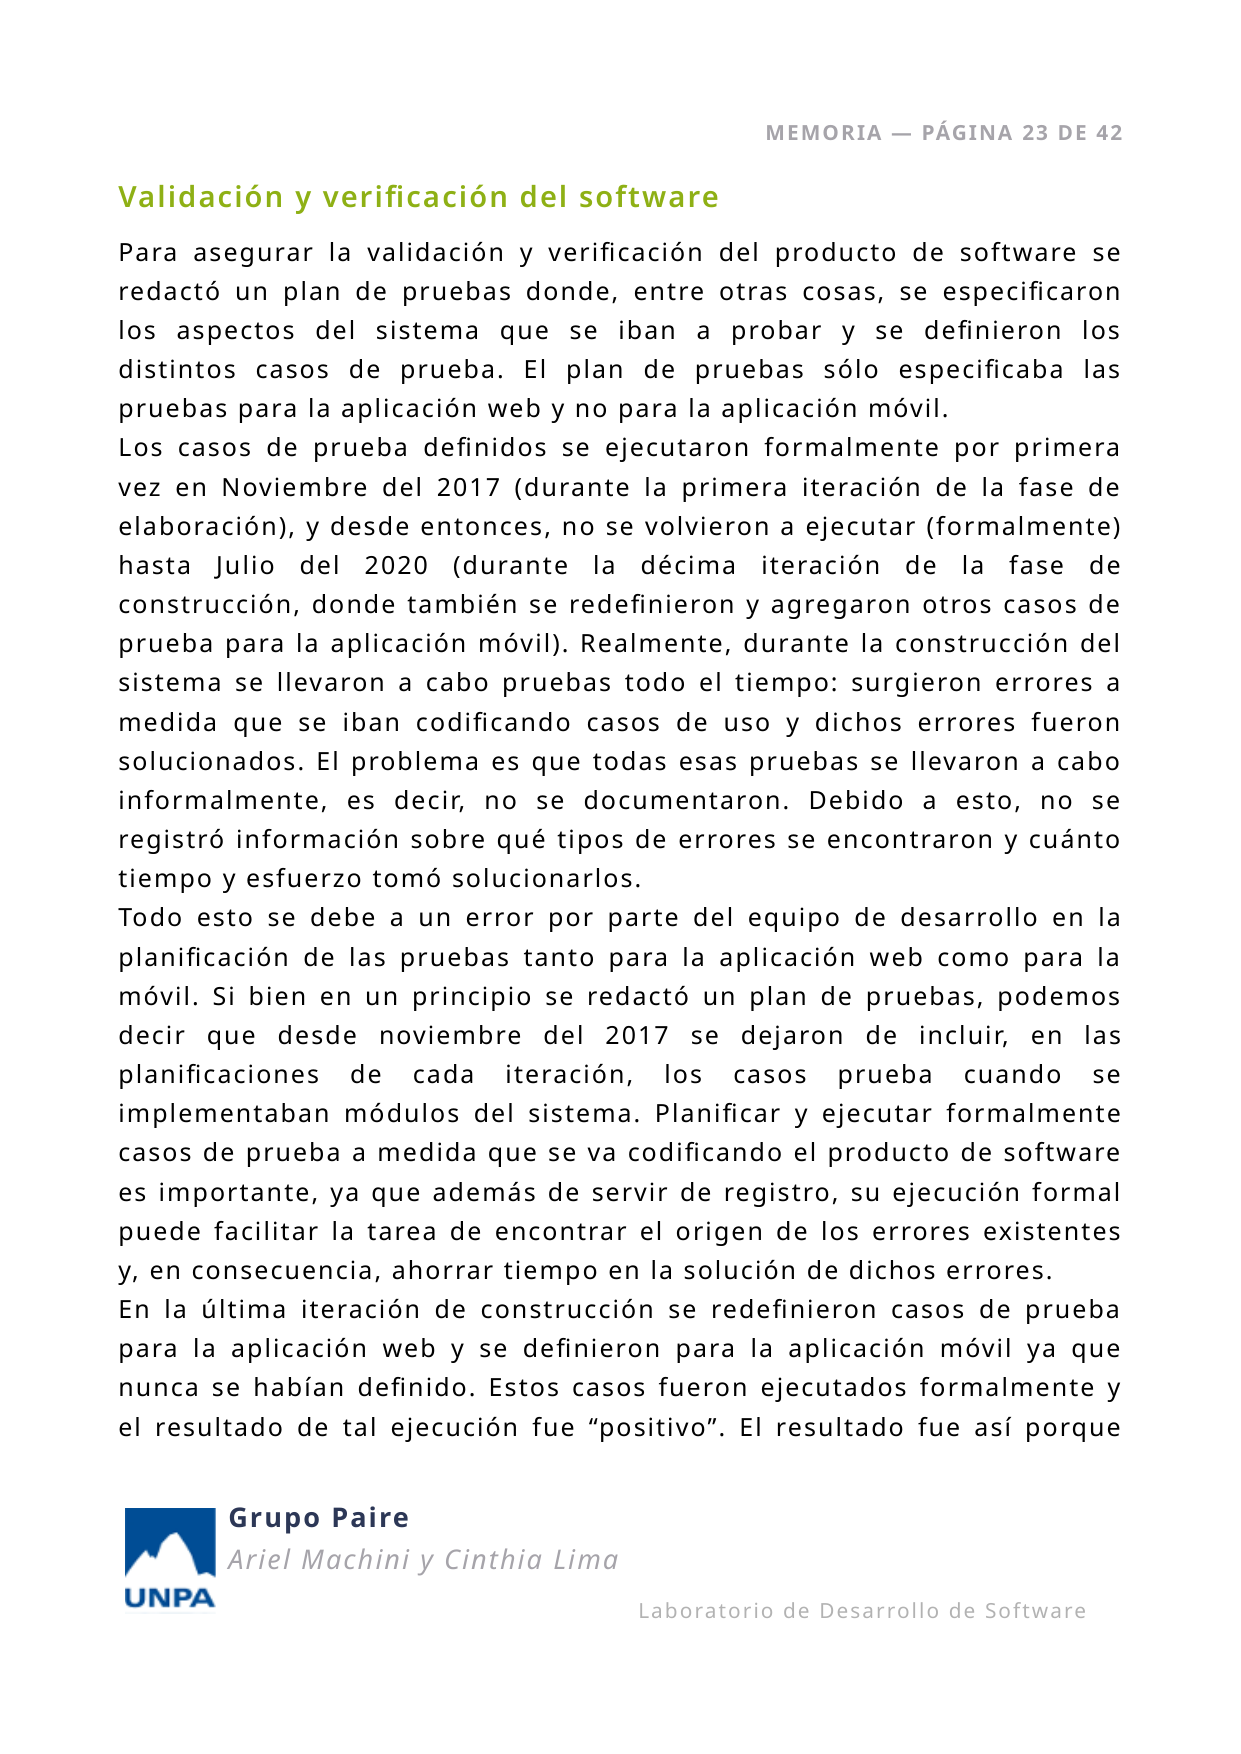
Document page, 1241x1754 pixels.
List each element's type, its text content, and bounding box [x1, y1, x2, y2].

text Para asegurar la validación y verificación del producto de software se redactó un plan de pruebas donde, entre otras cosas, se especificaron los aspectos del sistema que se iban a probar y se definieron los distintos casos de prueba. El plan de pruebas sólo especificaba las pruebas para la aplicación web y no para la aplicación móvil. [118, 234, 1122, 425]
picture [125, 1508, 216, 1614]
text Los casos de prueba definidos se ejecutaron formalmente por primera vez en Noviembre del 2017 (durante la primera iteración de la fase de elaboración), y desde entonces, no se volvieron a ejecutar (formalmente) hasta Julio del 2020 (durante la décima iteración de la fase de construcción, donde también se redefinieron y agregaron otros casos de prueba para la aplicación móvil). Realmente, durante la construcción del sistema se llevaron a cabo pruebas todo el tiempo: surgieron errores a medida que se iban codificando casos de uso y dichos errores fueron solucionados. El problema es que todas esas pruebas se llevaron a cabo informalmente, es decir, no se documentaron. Debido a esto, no se registró información sobre qué tipos de errores se encontraron y cuánto tiempo y esfuerzo tomó solucionarlos. [118, 430, 1122, 895]
subtitle Validación y verificación del software [118, 176, 1122, 216]
text En la última iteración de construcción se redefinieron casos de prueba para la aplicación web y se definieron para la aplicación móvil ya que nunca se habían definido. Estos casos fueron ejecutados formalmente y el resultado de tal ejecución fue “positivo”. El resultado fue así porque [118, 1292, 1122, 1443]
text Todo esto se debe a un error por parte del equipo de desarrollo en la planificación de las pruebas tanto para la aplicación web como para la móvil. Si bien en un principio se redactó un plan de pruebas, podemos decir que desde noviembre del 2017 se dejaron de incluir, en las planificaciones de cada iteración, los casos prueba cuando se implementaban módulos del sistema. Planificar y ejecutar formalmente casos de prueba a medida que se va codificando el producto de software es importante, ya que además de servir de registro, su ejecución formal puede facilitar la tarea de encontrar el origen de los errores existentes y, en consecuencia, ahorrar tiempo en la solución de dichos errores. [118, 900, 1122, 1287]
